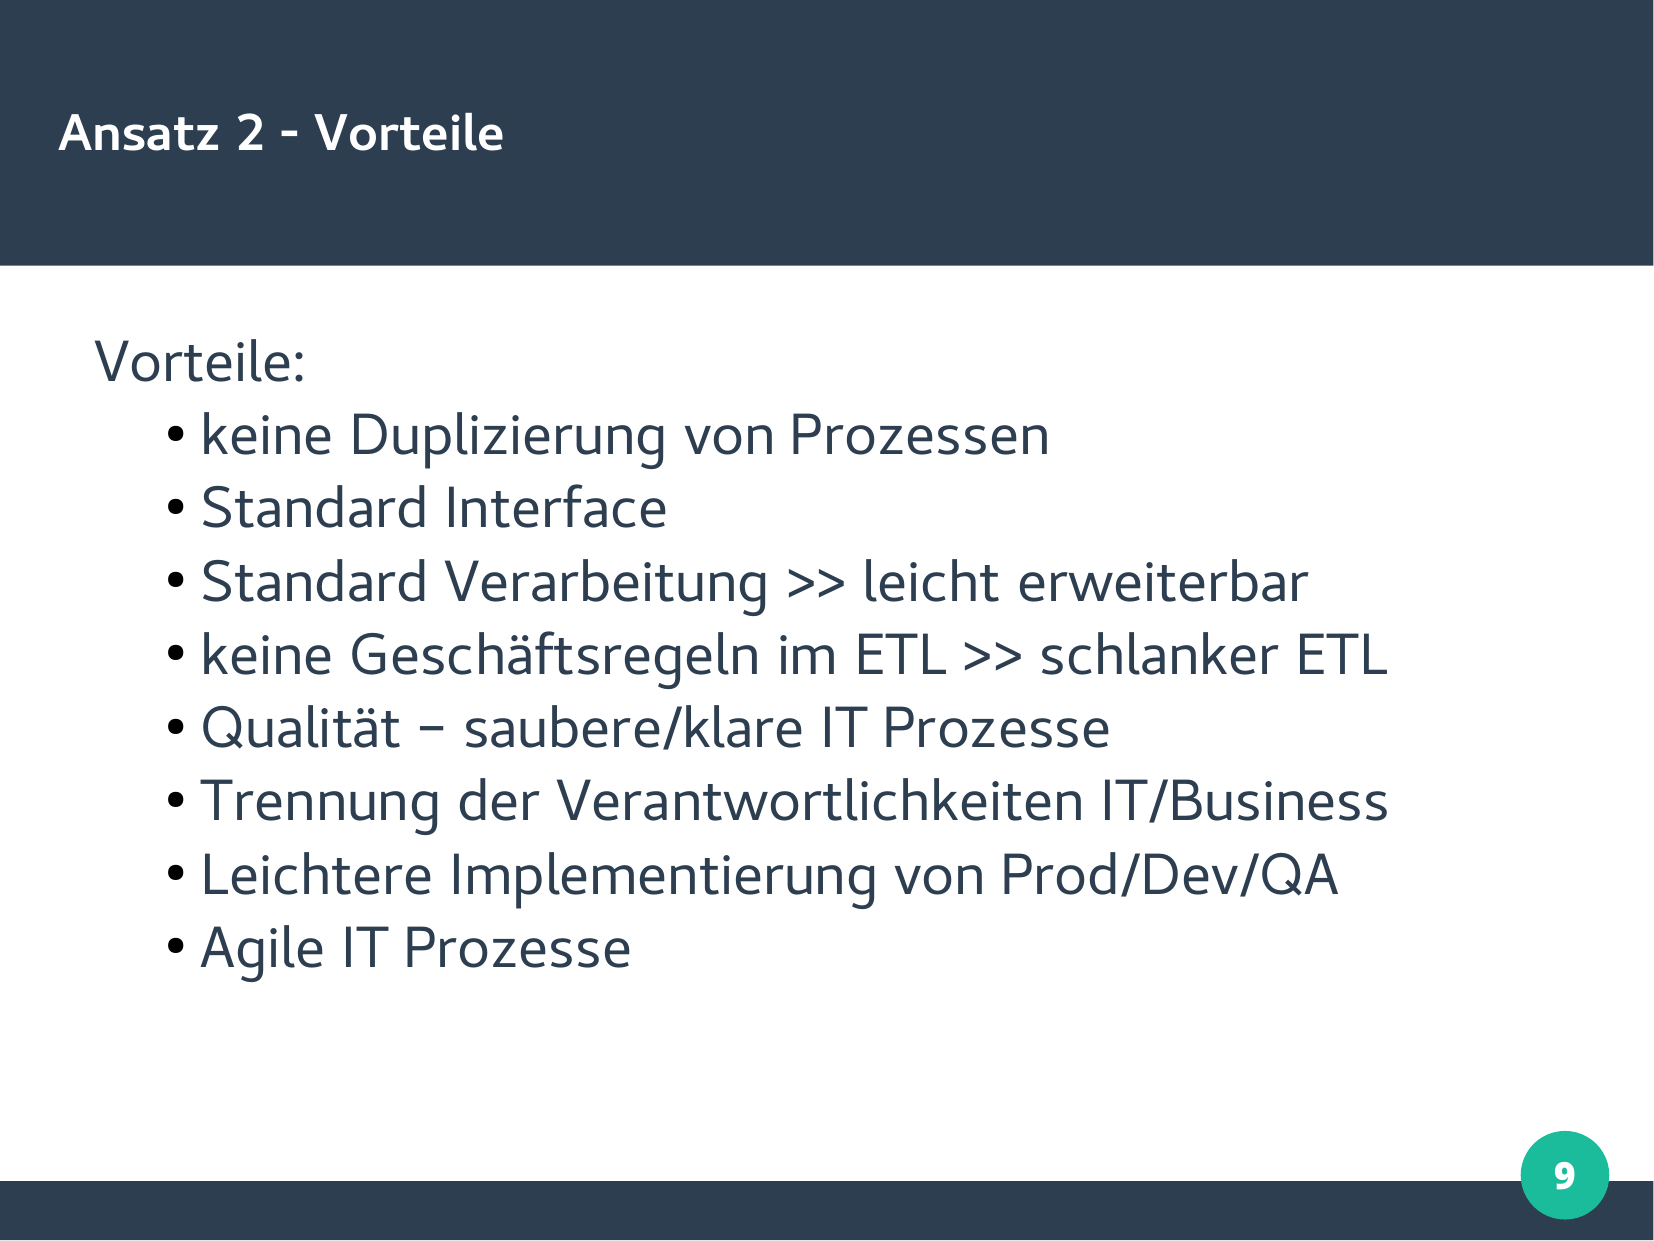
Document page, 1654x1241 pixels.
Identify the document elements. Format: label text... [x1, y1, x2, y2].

title Ansatz 2 - Vorteile [59, 59, 1595, 207]
subtitle Vorteile: keine Duplizierung von Prozessen Standard Interface Standard Verarbeitung >> leicht erweiterbar keine Geschäftsregeln im ETL >> schlanker ETL Qualität – saubere/klare IT Prozesse Trennung der Verantwortlichkeiten IT/Business Leichtere Implementierung von Prod/Dev/QA Agile IT Prozesse [59, 324, 1565, 1134]
